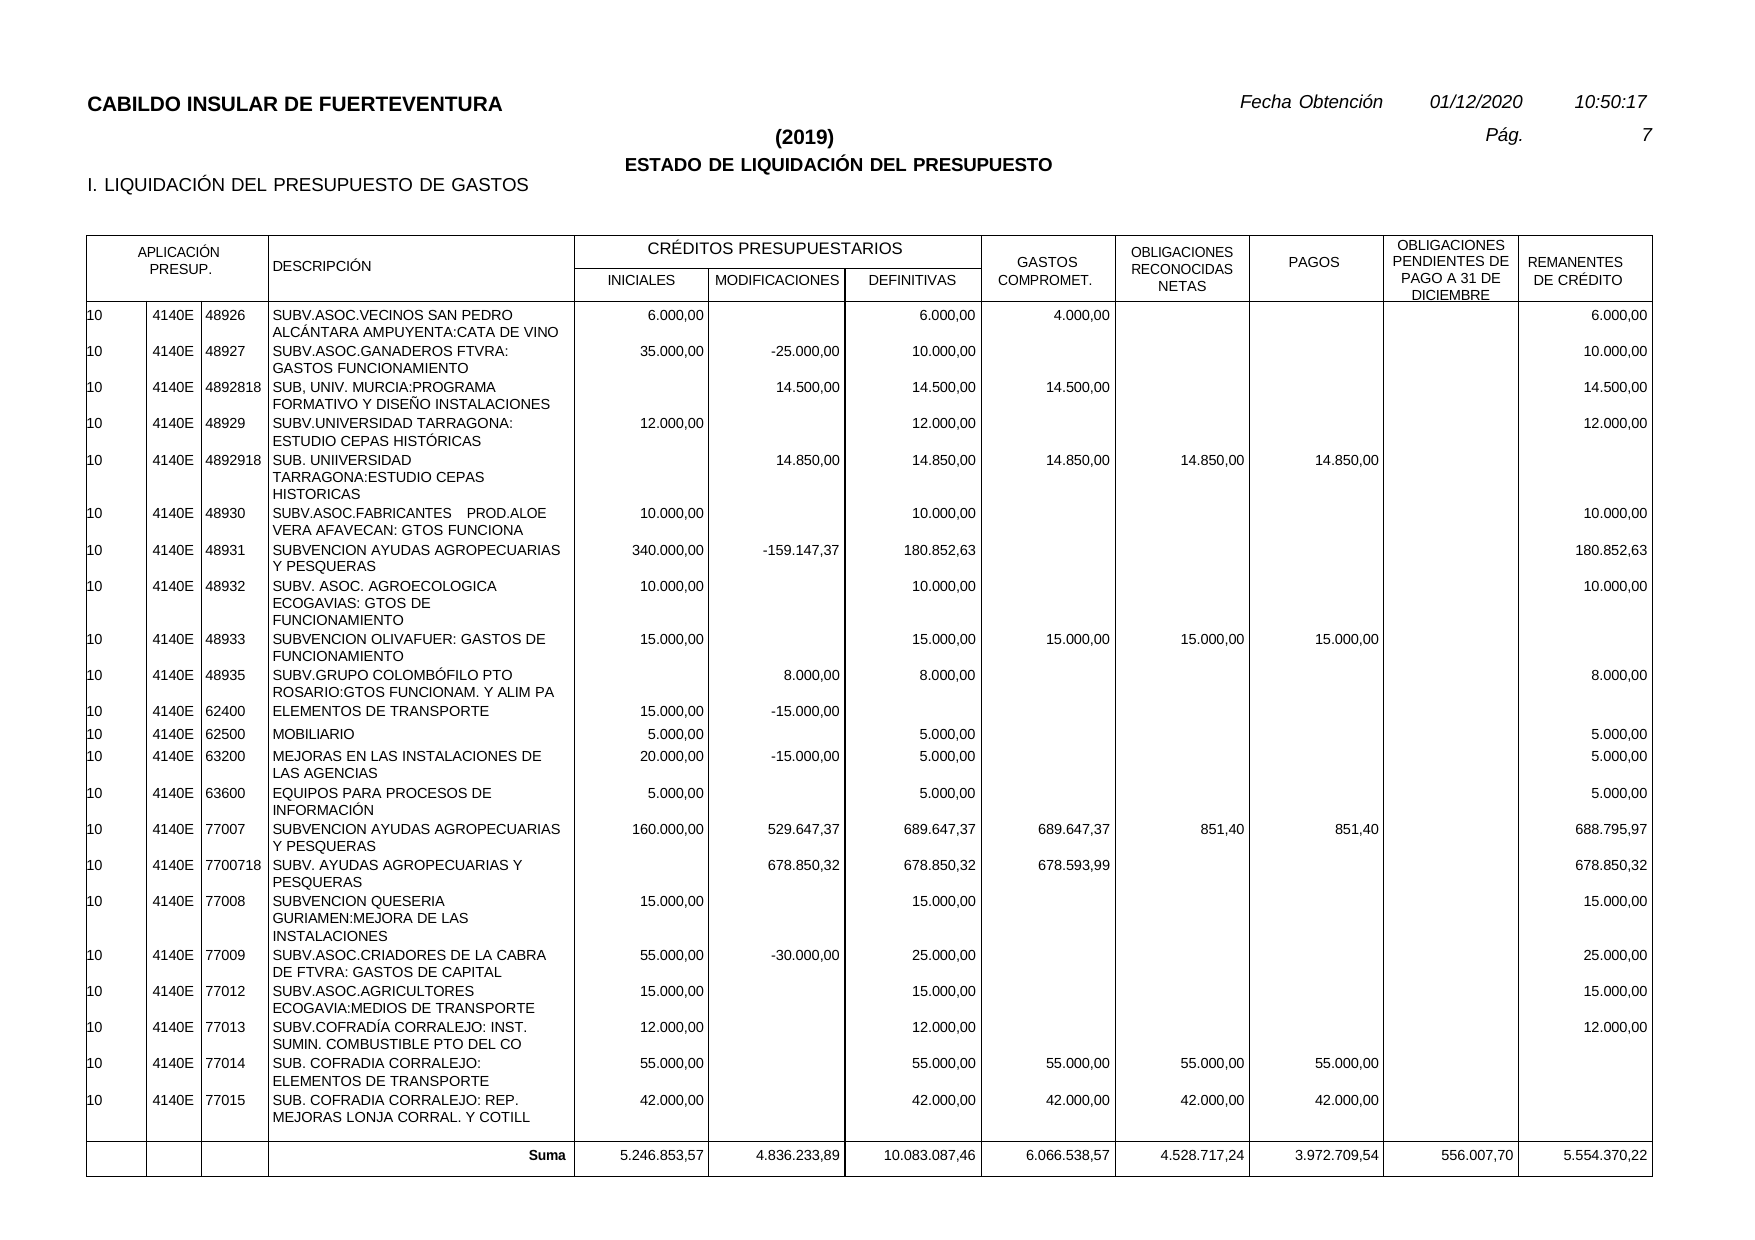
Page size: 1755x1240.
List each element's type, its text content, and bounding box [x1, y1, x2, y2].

table_cell [1250, 666, 1383, 684]
table_cell SUBV. AYUDAS AGROPECUARIAS Y [269, 856, 574, 874]
table_cell [202, 801, 268, 819]
table_cell [1519, 684, 1652, 702]
table_cell 63600 [202, 783, 268, 801]
table_cell 678.593,99 [982, 856, 1115, 874]
table_cell 10 [87, 856, 146, 874]
table_cell 62400 [202, 702, 268, 722]
table_cell [147, 522, 201, 540]
table_cell 15.000,00 [1519, 892, 1652, 910]
table_cell PESQUERAS [269, 874, 574, 892]
table_cell 55.000,00 [575, 1054, 708, 1072]
table_cell [846, 1072, 981, 1090]
table_cell [709, 684, 844, 702]
table_cell [982, 723, 1115, 745]
table_cell SUBV.GRUPO COLOMBÓFILO PTO [269, 666, 574, 684]
table_cell 15.000,00 [575, 629, 708, 647]
table_cell 48927 [202, 341, 268, 359]
table_cell 20.000,00 [575, 745, 708, 765]
table_cell [202, 874, 268, 892]
table_cell [1519, 629, 1652, 647]
table_cell [202, 1036, 268, 1054]
table_cell 42.000,00 [1116, 1090, 1249, 1141]
table_cell [1250, 468, 1383, 485]
table_header REMANENTES DE CRÉDITO [1519, 236, 1652, 301]
table_cell 10 [87, 819, 146, 837]
table_cell [147, 927, 201, 945]
table_cell 10.000,00 [846, 576, 981, 594]
table_cell 4140E [147, 981, 201, 999]
table_cell [147, 874, 201, 892]
table_cell [709, 485, 844, 503]
table_cell [575, 963, 708, 981]
table_cell 10 [87, 1054, 146, 1072]
table_cell [709, 558, 844, 576]
table_cell ROSARIO:GTOS FUNCIONAM. Y ALIM PA [269, 684, 574, 702]
table_cell 180.852,63 [1519, 540, 1652, 558]
table_cell INSTALACIONES [269, 927, 574, 945]
table_cell [846, 485, 981, 503]
table_cell [982, 874, 1115, 892]
table_cell [709, 576, 844, 594]
table_cell [1519, 963, 1652, 981]
table_cell 4140E [147, 302, 201, 323]
table_cell [1250, 647, 1383, 666]
table_cell [1116, 981, 1249, 999]
table_cell [147, 1036, 201, 1054]
table_cell [982, 611, 1115, 629]
table_cell 77007 [202, 819, 268, 837]
table_cell HISTORICAS [269, 485, 574, 503]
table_cell Y PESQUERAS [269, 837, 574, 856]
table_cell [709, 611, 844, 629]
table_cell [575, 611, 708, 629]
table_cell SUBV. ASOC. AGROECOLOGICA [269, 576, 574, 594]
table_cell [1116, 468, 1249, 485]
table_cell SUMIN. COMBUSTIBLE PTO DEL CO [269, 1036, 574, 1054]
table_cell 4140E [147, 945, 201, 963]
table_cell [147, 1142, 201, 1176]
table_cell [147, 594, 201, 611]
table_cell 63200 [202, 745, 268, 765]
table_cell [1519, 323, 1652, 341]
table_cell [846, 1000, 981, 1018]
table_cell [575, 1072, 708, 1090]
table_cell SUBV.ASOC.AGRICULTORES [269, 981, 574, 999]
table_cell [1116, 874, 1249, 892]
table_cell ELEMENTOS DE TRANSPORTE [269, 702, 574, 722]
table_cell 5.554.370,22 [1519, 1142, 1652, 1176]
table_cell [1250, 1000, 1383, 1018]
table_cell [87, 558, 146, 576]
table_cell 4892818 [202, 378, 268, 396]
table_cell [709, 647, 844, 666]
table_cell [87, 594, 146, 611]
table_cell [1116, 576, 1249, 594]
table_cell 77012 [202, 981, 268, 999]
table_cell 15.000,00 [982, 629, 1115, 647]
table_cell [147, 323, 201, 341]
table_cell 12.000,00 [846, 414, 981, 432]
table_cell [87, 1036, 146, 1054]
table_cell 678.850,32 [846, 856, 981, 874]
table_cell SUBVENCION AYUDAS AGROPECUARIAS [269, 540, 574, 558]
table_cell SUBV.ASOC.CRIADORES DE LA CABRA [269, 945, 574, 963]
table_cell 42.000,00 [982, 1090, 1115, 1141]
table_cell 3.972.709,54 [1250, 1142, 1383, 1176]
table_cell [575, 485, 708, 503]
table_cell [147, 647, 201, 666]
table_cell [87, 684, 146, 702]
table_cell FUNCIONAMIENTO [269, 611, 574, 629]
table_cell 10 [87, 504, 146, 522]
table_cell [1116, 558, 1249, 576]
table_cell 77013 [202, 1018, 268, 1036]
table_cell 10 [87, 666, 146, 684]
table_cell SUBV.UNIVERSIDAD TARRAGONA: [269, 414, 574, 432]
table_cell 10 [87, 414, 146, 432]
table_cell [87, 1000, 146, 1018]
table_cell [1116, 801, 1249, 819]
table_cell MODIFICACIONES [709, 269, 844, 301]
table_cell [846, 468, 981, 485]
table_cell [1250, 981, 1383, 999]
table_cell [575, 378, 708, 396]
table_cell 4140E [147, 378, 201, 396]
table_cell [147, 684, 201, 702]
table_cell [87, 522, 146, 540]
table_cell 14.500,00 [846, 378, 981, 396]
table_cell [1519, 396, 1652, 414]
table_cell [846, 684, 981, 702]
table_cell 77009 [202, 945, 268, 963]
table_cell [709, 910, 844, 927]
table_cell [1250, 723, 1383, 745]
table_cell [202, 1000, 268, 1018]
table_cell [982, 594, 1115, 611]
table_cell [982, 432, 1115, 450]
table_cell 8.000,00 [846, 666, 981, 684]
table_cell FORMATIVO Y DISEÑO INSTALACIONES [269, 396, 574, 414]
table_cell [202, 963, 268, 981]
table_cell [575, 360, 708, 378]
table_cell [1116, 611, 1249, 629]
table_cell [1116, 485, 1249, 503]
table_cell 10.000,00 [1519, 576, 1652, 594]
table_cell 15.000,00 [1519, 981, 1652, 999]
table_cell 14.850,00 [1250, 302, 1383, 468]
table_cell [982, 504, 1115, 522]
table_cell SUB. COFRADIA CORRALEJO: REP. [269, 1090, 574, 1108]
table_cell [147, 485, 201, 503]
table_cell [147, 910, 201, 927]
table_cell [1116, 1036, 1249, 1054]
table_cell 6.000,00 [1519, 302, 1652, 323]
table_cell 4140E [147, 504, 201, 522]
table_cell 5.000,00 [1519, 723, 1652, 745]
table_cell [709, 837, 844, 856]
table_cell [982, 837, 1115, 856]
table_cell 180.852,63 [846, 540, 981, 558]
table_cell 15.000,00 [575, 981, 708, 999]
table_cell [1250, 874, 1383, 892]
table_cell [1519, 765, 1652, 783]
table_cell [1116, 910, 1249, 927]
table_cell [147, 1000, 201, 1018]
table_cell [202, 323, 268, 341]
table_cell 4140E [147, 540, 201, 558]
table_cell [87, 485, 146, 503]
table_cell [147, 801, 201, 819]
table_cell 14.850,00 [709, 450, 844, 468]
table_cell GASTOS FUNCIONAMIENTO [269, 360, 574, 378]
table_cell [1519, 468, 1652, 485]
table_cell [1116, 963, 1249, 981]
table_cell 10 [87, 892, 146, 910]
table_cell 688.795,97 [1519, 819, 1652, 837]
table_cell [982, 360, 1115, 378]
table_cell MOBILIARIO [269, 723, 574, 745]
table_cell DE FTVRA: GASTOS DE CAPITAL [269, 963, 574, 981]
table_cell [982, 702, 1115, 722]
table_cell [846, 702, 981, 722]
table_cell [202, 927, 268, 945]
table_cell 7700718 [202, 856, 268, 874]
table_header CRÉDITOS PRESUPUESTARIOS [575, 236, 981, 268]
table_cell 14.850,00 [1116, 302, 1249, 468]
table_cell 4140E [147, 745, 201, 765]
table_cell [982, 1036, 1115, 1054]
table_cell [1250, 910, 1383, 927]
table_cell [1519, 485, 1652, 503]
table_cell [982, 945, 1115, 963]
table_cell [575, 765, 708, 783]
table_cell [982, 647, 1115, 666]
table_cell 10 [87, 540, 146, 558]
table_cell 4140E [147, 723, 201, 745]
table_cell [87, 432, 146, 450]
table_cell [147, 611, 201, 629]
table_header APLICACIÓN PRESUP. [87, 236, 268, 301]
table_cell 678.850,32 [1519, 856, 1652, 874]
table_cell [709, 414, 844, 432]
table_cell GURIAMEN:MEJORA DE LAS [269, 910, 574, 927]
table_cell 14.500,00 [1519, 378, 1652, 396]
table_cell 35.000,00 [575, 341, 708, 359]
table_cell 42.000,00 [575, 1090, 708, 1141]
table_cell 14.850,00 [982, 450, 1115, 468]
table_cell [1250, 576, 1383, 594]
table_cell [846, 323, 981, 341]
table_cell [1250, 801, 1383, 819]
table_cell 10.000,00 [1519, 504, 1652, 522]
table_cell [982, 485, 1115, 503]
table_cell TARRAGONA:ESTUDIO CEPAS [269, 468, 574, 485]
table_cell 55.000,00 [1250, 1054, 1383, 1072]
table_cell [1116, 723, 1249, 745]
table_cell 10 [87, 378, 146, 396]
table_cell 10.000,00 [846, 341, 981, 359]
table_cell [87, 874, 146, 892]
table_cell [87, 647, 146, 666]
table_cell 10 [87, 981, 146, 999]
table_cell [1116, 1072, 1249, 1090]
table_cell [202, 485, 268, 503]
table_cell [1250, 837, 1383, 856]
table_cell 48929 [202, 414, 268, 432]
table_cell [1116, 1000, 1249, 1018]
table_cell [846, 765, 981, 783]
table_cell FUNCIONAMIENTO [269, 647, 574, 666]
table_cell 5.000,00 [1519, 745, 1652, 765]
table_cell [1116, 837, 1249, 856]
table_cell [202, 765, 268, 783]
table_cell [1250, 892, 1383, 910]
table_cell [202, 611, 268, 629]
table_cell [846, 837, 981, 856]
table_cell [575, 837, 708, 856]
table_cell 12.000,00 [575, 414, 708, 432]
table_cell [1116, 666, 1249, 684]
table_cell [1116, 892, 1249, 910]
table_cell [202, 468, 268, 485]
table_cell [982, 1018, 1115, 1036]
table_cell [87, 765, 146, 783]
table_cell VERA AFAVECAN: GTOS FUNCIONA [269, 522, 574, 540]
table_cell [1116, 927, 1249, 945]
table_cell 10.000,00 [1519, 341, 1652, 359]
table_cell ECOGAVIAS: GTOS DE [269, 594, 574, 611]
table_cell 55.000,00 [982, 1054, 1115, 1072]
table_cell [1116, 1018, 1249, 1036]
table_cell [982, 540, 1115, 558]
table_cell [202, 910, 268, 927]
table_cell [982, 963, 1115, 981]
table_cell 10 [87, 302, 146, 323]
table_cell 5.000,00 [1519, 783, 1652, 801]
table_cell 5.000,00 [846, 783, 981, 801]
table_cell [147, 360, 201, 378]
table_cell 4140E [147, 856, 201, 874]
table_cell [1250, 702, 1383, 722]
table_cell [575, 432, 708, 450]
table_cell 10 [87, 945, 146, 963]
table_cell 4140E [147, 702, 201, 722]
table_cell SUBVENCION OLIVAFUER: GASTOS DE [269, 629, 574, 647]
table_cell [709, 874, 844, 892]
table_cell 340.000,00 [575, 540, 708, 558]
table_cell 8.000,00 [709, 666, 844, 684]
table_cell [709, 723, 844, 745]
table_cell [1519, 558, 1652, 576]
table_cell [202, 1142, 268, 1176]
table_cell [1384, 302, 1518, 1141]
table_cell [1116, 522, 1249, 540]
table_cell 77008 [202, 892, 268, 910]
table_cell [1519, 522, 1652, 540]
table_cell [1250, 927, 1383, 945]
table_cell [1116, 647, 1249, 666]
table_cell 55.000,00 [575, 945, 708, 963]
table_cell [982, 666, 1115, 684]
table_cell 48930 [202, 504, 268, 522]
table_cell 55.000,00 [846, 1054, 981, 1072]
table_cell 5.246.853,57 [575, 1142, 708, 1176]
table_cell [982, 396, 1115, 414]
table_cell [1519, 801, 1652, 819]
table_cell 10 [87, 1018, 146, 1036]
table_cell 4.528.717,24 [1116, 1142, 1249, 1176]
table_cell [1250, 856, 1383, 874]
table_cell 77015 [202, 1090, 268, 1141]
table_cell [709, 765, 844, 783]
table_cell ALCÁNTARA AMPUYENTA:CATA DE VINO [269, 323, 574, 341]
table_cell -15.000,00 [709, 745, 844, 765]
table_cell 4140E [147, 576, 201, 594]
table_cell 42.000,00 [846, 1090, 981, 1141]
table_cell 4140E [147, 450, 201, 468]
table_cell [1250, 684, 1383, 702]
table_cell [575, 927, 708, 945]
table_cell [1116, 684, 1249, 702]
table_cell [1116, 765, 1249, 783]
table_cell [202, 432, 268, 450]
table_cell [982, 576, 1115, 594]
table_cell [709, 468, 844, 485]
table_cell [846, 874, 981, 892]
table_cell 12.000,00 [1519, 1018, 1652, 1141]
table_cell [575, 396, 708, 414]
table_cell [982, 892, 1115, 910]
table_cell [846, 910, 981, 927]
table_cell [147, 432, 201, 450]
table_cell 48932 [202, 576, 268, 594]
table_cell 48933 [202, 629, 268, 647]
table_cell [202, 360, 268, 378]
table_cell 15.000,00 [846, 629, 981, 647]
table_cell [982, 765, 1115, 783]
table_cell [1519, 450, 1652, 468]
table_cell 12.000,00 [846, 1018, 981, 1036]
table_cell SUBVENCION AYUDAS AGROPECUARIAS [269, 819, 574, 837]
table_cell 48926 [202, 302, 268, 323]
table_cell [1116, 504, 1249, 522]
table_cell 689.647,37 [846, 819, 981, 837]
table_cell [1519, 1000, 1652, 1018]
table_cell 689.647,37 [982, 819, 1115, 837]
table_cell [846, 594, 981, 611]
table_cell [709, 783, 844, 801]
table_cell [1250, 504, 1383, 522]
table_cell [982, 323, 1115, 341]
table_cell [202, 837, 268, 856]
table_cell 15.000,00 [575, 892, 708, 910]
table_cell [87, 611, 146, 629]
table_cell 160.000,00 [575, 819, 708, 837]
table_cell [1519, 432, 1652, 450]
table_cell [1250, 765, 1383, 783]
table_cell [982, 783, 1115, 801]
table_cell [1519, 837, 1652, 856]
table_cell [982, 1072, 1115, 1090]
table_cell [87, 396, 146, 414]
table_cell [87, 1142, 146, 1176]
table_cell [1519, 647, 1652, 666]
table_cell 4140E [147, 341, 201, 359]
table_cell 15.000,00 [1250, 629, 1383, 647]
table_cell 14.850,00 [846, 450, 981, 468]
table_cell [709, 594, 844, 611]
table_cell 10.083.087,46 [846, 1142, 981, 1176]
table_cell DEFINITIVAS [846, 269, 981, 301]
table_cell 55.000,00 [1116, 1054, 1249, 1072]
table_cell [1250, 611, 1383, 629]
table_header PAGOS [1250, 236, 1383, 301]
table_cell 10 [87, 341, 146, 359]
table_cell [202, 1072, 268, 1090]
table_cell [1250, 783, 1383, 801]
table_cell 48935 [202, 666, 268, 684]
table_cell [87, 910, 146, 927]
table_cell [87, 1072, 146, 1090]
table_cell [1519, 360, 1652, 378]
table_cell [575, 468, 708, 485]
table_cell 77014 [202, 1054, 268, 1072]
table_cell 25.000,00 [1519, 945, 1652, 963]
table_cell [982, 468, 1115, 485]
table_cell 4140E [147, 783, 201, 801]
table_cell [575, 666, 708, 684]
table_cell [575, 874, 708, 892]
table_cell [709, 396, 844, 414]
table_cell [982, 414, 1115, 432]
table_cell [1519, 611, 1652, 629]
table_cell SUB. COFRADIA CORRALEJO: [269, 1054, 574, 1072]
table_cell [709, 504, 844, 522]
table_cell [1250, 1018, 1383, 1036]
table_cell [846, 611, 981, 629]
table_cell [1116, 745, 1249, 765]
table_cell 4140E [147, 892, 201, 910]
table_cell 12.000,00 [575, 1018, 708, 1036]
table_cell [1250, 485, 1383, 503]
table_cell [202, 396, 268, 414]
table_cell [846, 647, 981, 666]
table_cell [575, 558, 708, 576]
table_cell 8.000,00 [1519, 666, 1652, 684]
table_cell 10 [87, 1090, 146, 1141]
table_cell [846, 963, 981, 981]
table_cell 10 [87, 783, 146, 801]
table_cell 10 [87, 629, 146, 647]
table_cell 6.066.538,57 [982, 1142, 1115, 1176]
table_cell Suma [269, 1142, 574, 1176]
table_cell Y PESQUERAS [269, 558, 574, 576]
table_cell 4140E [147, 819, 201, 837]
table_cell MEJORAS EN LAS INSTALACIONES DE [269, 745, 574, 765]
table_cell [147, 765, 201, 783]
table_cell 5.000,00 [575, 723, 708, 745]
table_cell [846, 1036, 981, 1054]
table_cell 15.000,00 [575, 702, 708, 722]
table_cell [575, 801, 708, 819]
table_cell 15.000,00 [846, 981, 981, 999]
table_cell 6.000,00 [575, 302, 708, 323]
table_cell [709, 801, 844, 819]
table_cell 4140E [147, 629, 201, 647]
table_cell [846, 927, 981, 945]
table_cell SUBV.COFRADÍA CORRALEJO: INST. [269, 1018, 574, 1036]
table_cell [982, 684, 1115, 702]
table_cell -15.000,00 [709, 702, 844, 722]
table_cell 4.000,00 [982, 302, 1115, 323]
table_cell [575, 594, 708, 611]
table_cell SUBV.ASOC.VECINOS SAN PEDRO [269, 302, 574, 323]
table_cell SUBV.ASOC.GANADEROS FTVRA: [269, 341, 574, 359]
table_cell [1519, 874, 1652, 892]
table_header OBLIGACIONES PENDIENTES DE PAGO A 31 DE DICIEMBRE [1384, 236, 1518, 301]
table_cell [147, 963, 201, 981]
table_cell -25.000,00 [709, 302, 844, 359]
table_cell 10 [87, 723, 146, 745]
table_cell [575, 522, 708, 540]
table_cell [982, 801, 1115, 819]
table_cell [846, 396, 981, 414]
table_cell [709, 522, 844, 540]
table_cell [147, 837, 201, 856]
table_cell 556.007,70 [1384, 1142, 1518, 1176]
table_cell SUB. UNIIVERSIDAD [269, 450, 574, 468]
table_cell [1250, 1036, 1383, 1054]
table_cell [1116, 856, 1249, 874]
table_cell INICIALES [575, 269, 708, 301]
table_cell [147, 1072, 201, 1090]
table_cell [1250, 558, 1383, 576]
table_cell 4140E [147, 1018, 201, 1036]
table_cell [709, 927, 844, 945]
table_cell [1519, 910, 1652, 927]
table_cell [575, 910, 708, 927]
table_cell [982, 927, 1115, 945]
table_cell 15.000,00 [846, 892, 981, 910]
table_cell [202, 558, 268, 576]
table_cell [709, 360, 844, 378]
table_cell [1519, 927, 1652, 945]
table_cell 4140E [147, 1090, 201, 1141]
table_cell [1519, 702, 1652, 722]
table_cell 10.000,00 [575, 576, 708, 594]
table_cell [982, 558, 1115, 576]
table_cell [709, 892, 844, 910]
table_cell [87, 837, 146, 856]
table_cell SUBVENCION QUESERIA [269, 892, 574, 910]
table_cell 10.000,00 [846, 504, 981, 522]
table_cell 851,40 [1116, 819, 1249, 837]
table_cell ESTUDIO CEPAS HISTÓRICAS [269, 432, 574, 450]
table_cell EQUIPOS PARA PROCESOS DE [269, 783, 574, 801]
table_cell [575, 647, 708, 666]
table_cell 10.000,00 [575, 504, 708, 522]
table_cell [87, 360, 146, 378]
table_cell 4892918 [202, 450, 268, 468]
table_cell [575, 1036, 708, 1054]
table_cell [846, 558, 981, 576]
table_cell 6.000,00 [846, 302, 981, 323]
table_cell [575, 323, 708, 341]
table_cell [846, 360, 981, 378]
table_cell 4140E [147, 1054, 201, 1072]
table_cell [575, 856, 708, 874]
table_cell [709, 432, 844, 450]
table_cell -159.147,37 [709, 540, 844, 558]
table_cell 14.500,00 [709, 378, 844, 396]
table_cell [1250, 594, 1383, 611]
table_cell [846, 432, 981, 450]
table_cell [202, 647, 268, 666]
table_cell 4140E [147, 414, 201, 432]
table_cell [982, 745, 1115, 765]
table_cell 48931 [202, 540, 268, 558]
table_cell [147, 396, 201, 414]
table_cell 15.000,00 [1116, 629, 1249, 647]
table_header GASTOS COMPROMET. [982, 236, 1115, 301]
table_cell 12.000,00 [1519, 414, 1652, 432]
table_cell 529.647,37 [709, 819, 844, 837]
table_cell 4.836.233,89 [709, 1142, 844, 1176]
table_cell [87, 927, 146, 945]
table_cell 14.500,00 [982, 378, 1115, 396]
table_cell LAS AGENCIAS [269, 765, 574, 783]
table_cell [1116, 783, 1249, 801]
table_cell 10 [87, 450, 146, 468]
table_cell ELEMENTOS DE TRANSPORTE [269, 1072, 574, 1090]
table_cell [982, 981, 1115, 999]
table_cell MEJORAS LONJA CORRAL. Y COTILL [269, 1108, 574, 1141]
table_cell [846, 522, 981, 540]
table_cell 5.000,00 [846, 723, 981, 745]
table_cell [982, 341, 1115, 359]
table_cell [202, 594, 268, 611]
table_cell [709, 629, 844, 647]
table_cell 42.000,00 [1250, 1090, 1383, 1141]
table_cell [87, 801, 146, 819]
table_cell [982, 522, 1115, 540]
table_cell [147, 468, 201, 485]
table_cell [846, 801, 981, 819]
table_cell [202, 522, 268, 540]
table_cell [982, 1000, 1115, 1018]
table_cell [1519, 594, 1652, 611]
table_cell [87, 468, 146, 485]
table_header DESCRIPCIÓN [269, 236, 574, 301]
table_cell [1250, 1072, 1383, 1090]
table_cell [1250, 745, 1383, 765]
table_cell -30.000,00 [709, 945, 844, 1141]
table_cell 678.850,32 [709, 856, 844, 874]
table_cell SUBV.ASOC.FABRICANTES PROD.ALOE [269, 504, 574, 522]
table_cell 25.000,00 [846, 945, 981, 963]
table_cell [87, 323, 146, 341]
table_cell [1250, 540, 1383, 558]
table_cell [87, 963, 146, 981]
table_cell [202, 684, 268, 702]
table_cell INFORMACIÓN [269, 801, 574, 819]
table_cell [1116, 540, 1249, 558]
table_cell SUB, UNIV. MURCIA:PROGRAMA [269, 378, 574, 396]
table_cell [1250, 945, 1383, 963]
table_cell 851,40 [1250, 819, 1383, 837]
table_cell [575, 450, 708, 468]
table_cell [575, 684, 708, 702]
table_cell [1116, 594, 1249, 611]
table_cell [1250, 963, 1383, 981]
table_cell ECOGAVIA:MEDIOS DE TRANSPORTE [269, 1000, 574, 1018]
table_cell [575, 1000, 708, 1018]
table_cell 10 [87, 702, 146, 722]
table_cell [1116, 702, 1249, 722]
table_header OBLIGACIONES RECONOCIDAS NETAS [1116, 236, 1249, 301]
table_cell 4140E [147, 666, 201, 684]
table_cell 5.000,00 [846, 745, 981, 765]
table_cell 10 [87, 745, 146, 765]
table_cell 5.000,00 [575, 783, 708, 801]
table_cell 62500 [202, 723, 268, 745]
table_cell [1116, 945, 1249, 963]
table_cell [1250, 522, 1383, 540]
table_cell [982, 910, 1115, 927]
table_cell [147, 558, 201, 576]
table_cell 10 [87, 576, 146, 594]
